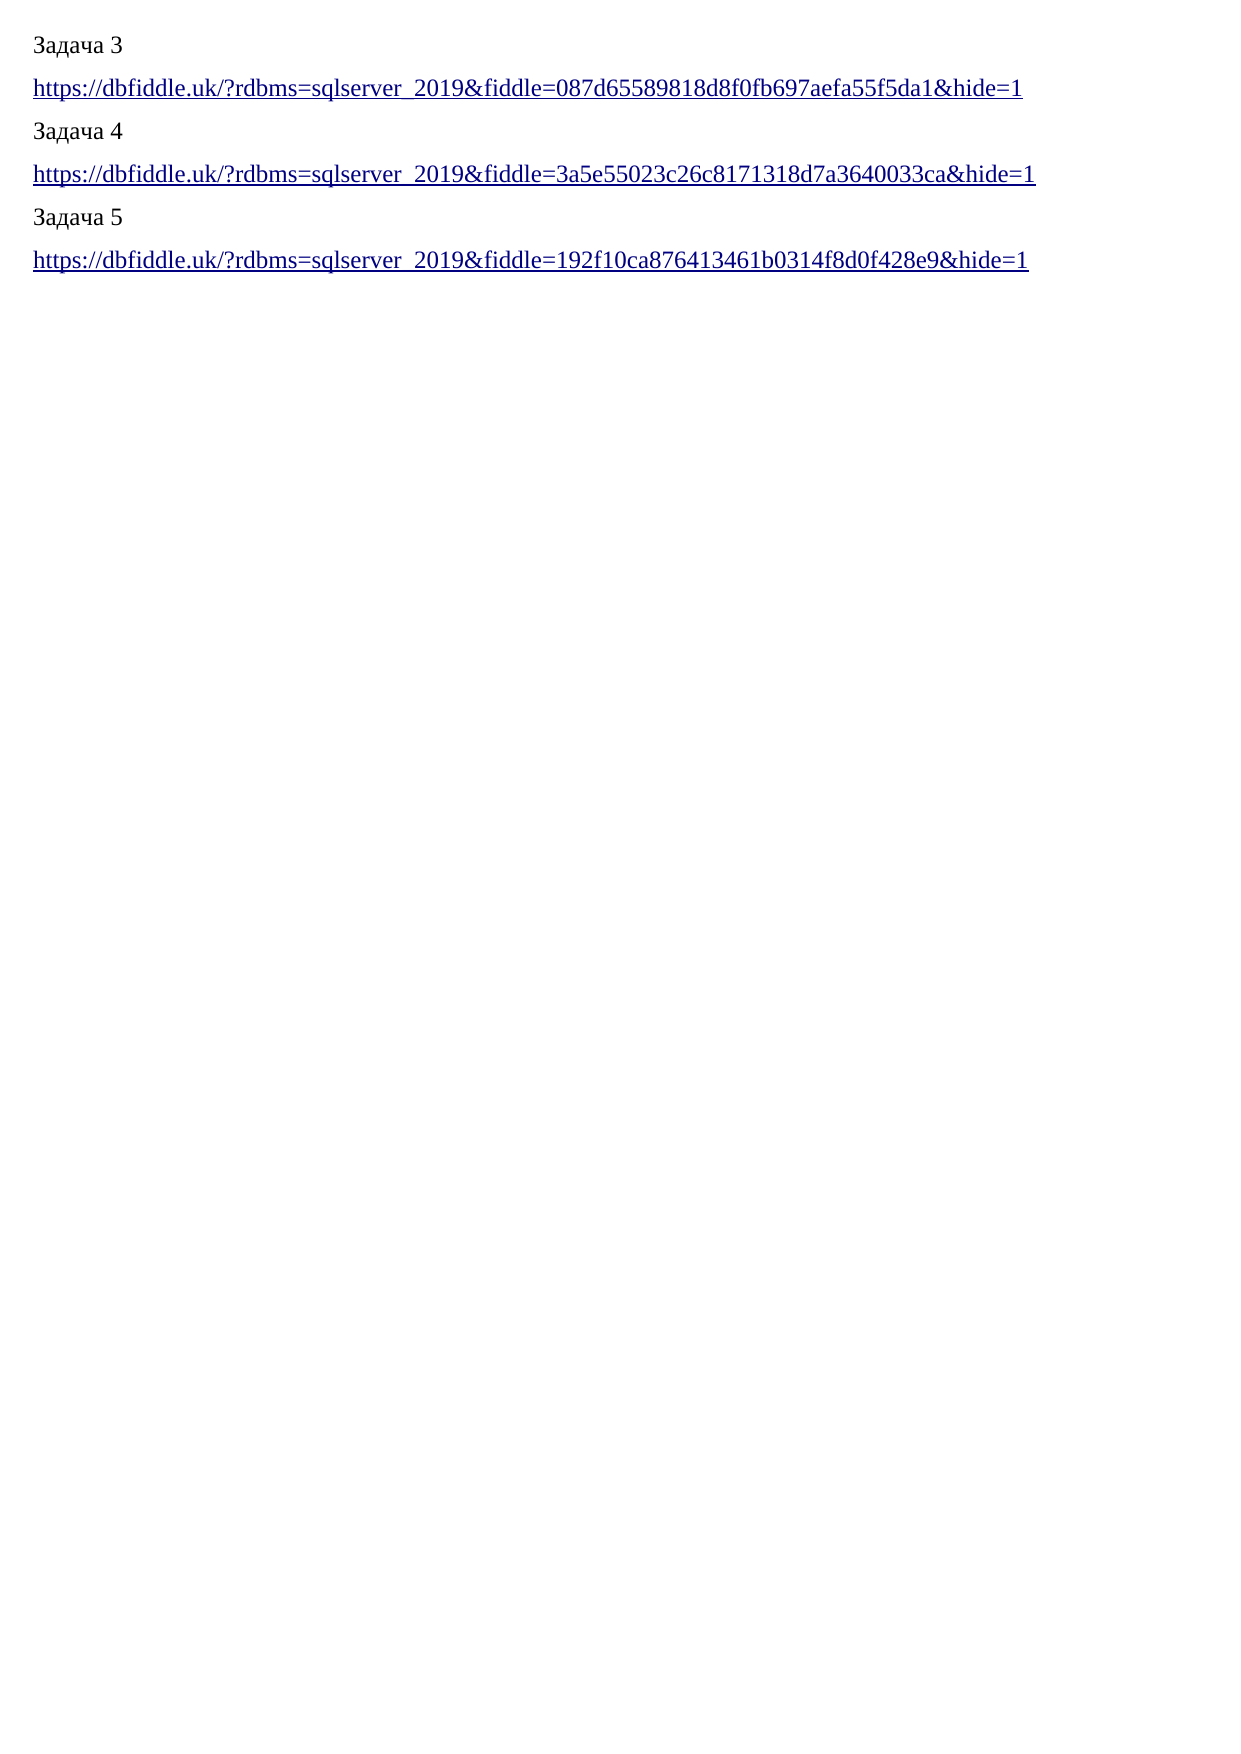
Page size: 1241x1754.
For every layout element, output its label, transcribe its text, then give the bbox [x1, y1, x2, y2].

text https://dbfiddle.uk/?rdbms=sqlserver_2019&fiddle=3a5e55023c26c8171318d7a3640033ca&hide=1 [33, 159, 1220, 188]
text Задача 3 [33, 30, 1220, 58]
text https://dbfiddle.uk/?rdbms=sqlserver_2019&fiddle=087d65589818d8f0fb697aefa55f5da1&hide=1 [33, 73, 1220, 102]
text Задача 4 [33, 116, 1220, 145]
text https://dbfiddle.uk/?rdbms=sqlserver_2019&fiddle=192f10ca876413461b0314f8d0f428e9&hide=1 [33, 245, 1220, 274]
text Задача 5 [33, 202, 1220, 231]
